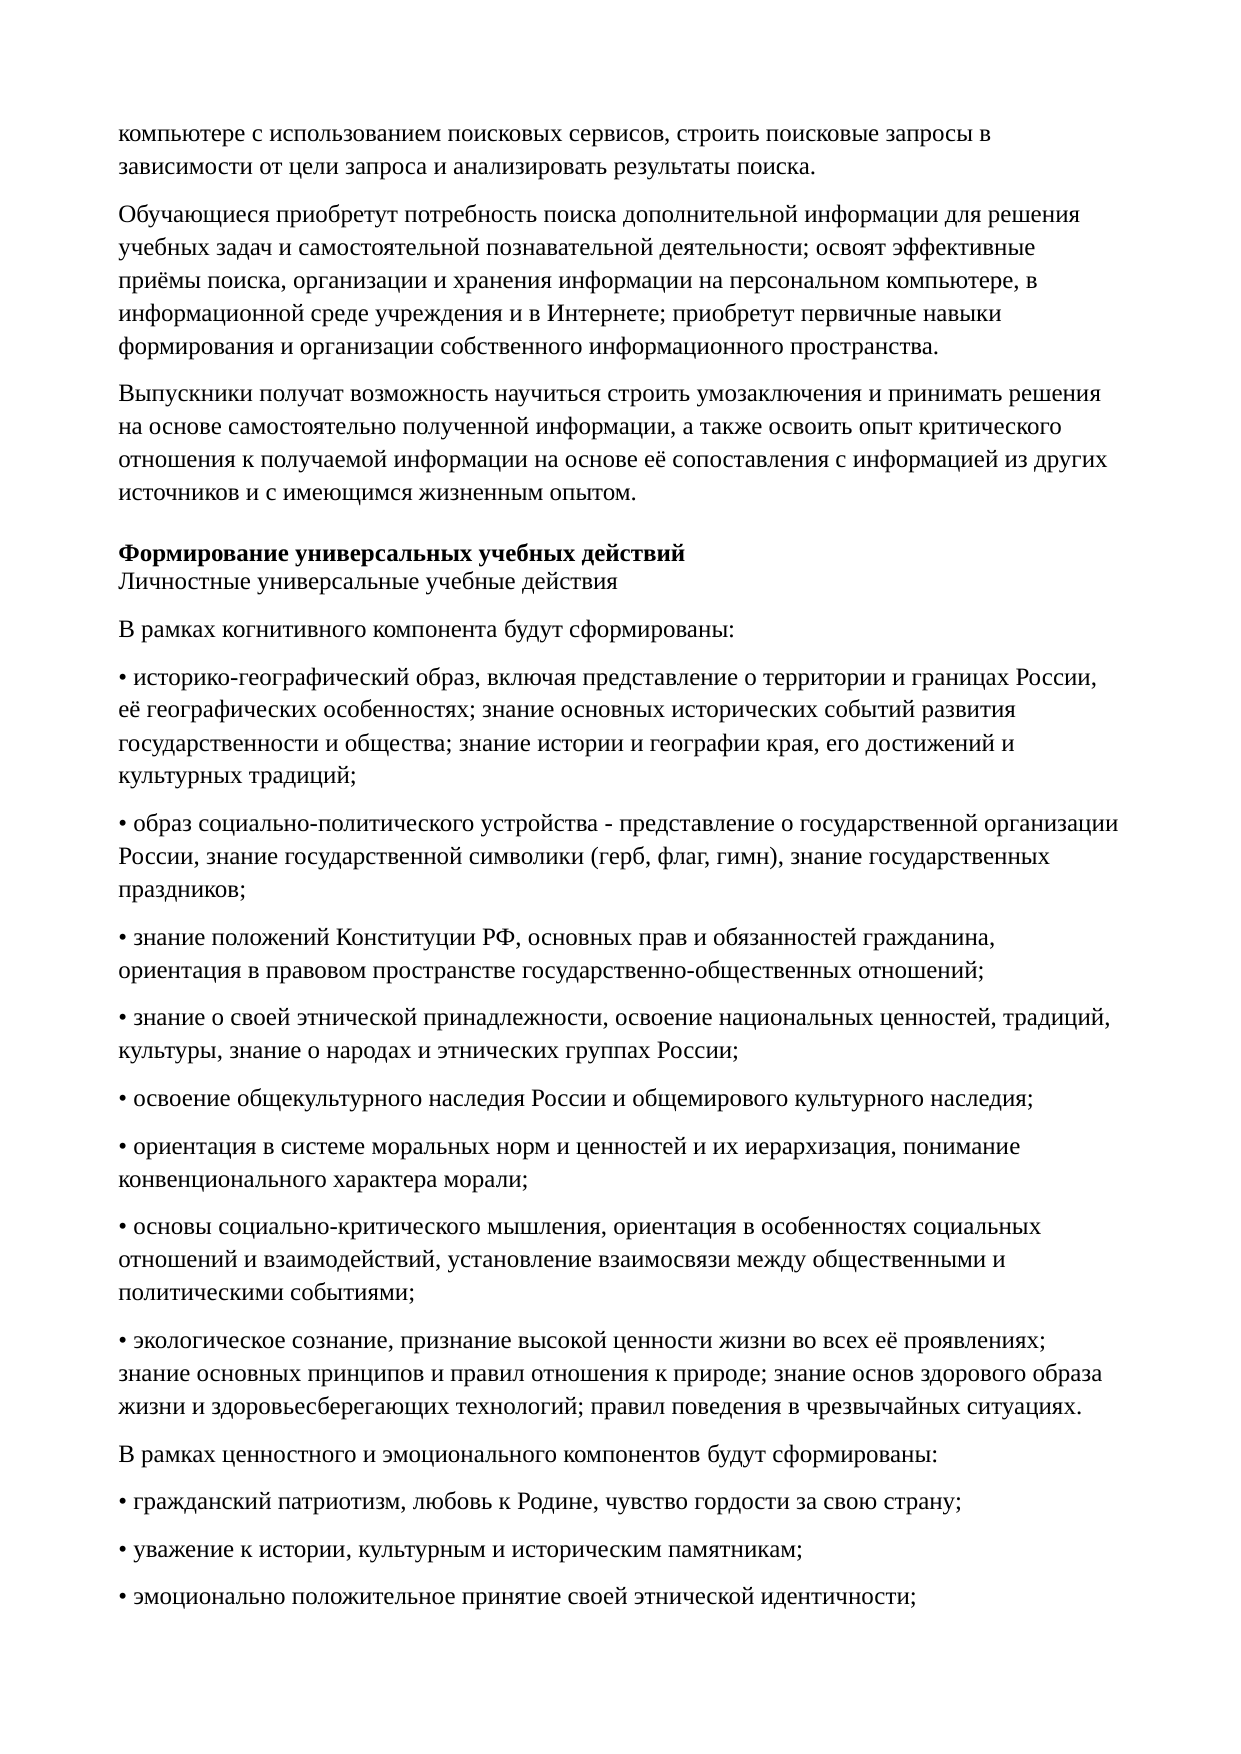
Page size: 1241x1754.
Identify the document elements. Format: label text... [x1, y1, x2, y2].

text • знание о своей этнической принадлежности, освоение национальных ценностей, традиций, культуры, знание о народах и этнических группах России; [118, 1002, 1122, 1064]
text В рамках когнитивного компонента будут сформированы: [118, 614, 1122, 643]
text компьютере с использованием поисковых сервисов, строить поисковые запросы в зависимости от цели запроса и анализировать результаты поиска. [118, 118, 1122, 180]
text • уважение к истории, культурным и историческим памятникам; [118, 1534, 1122, 1563]
text • знание положений Конституции РФ, основных прав и обязанностей гражданина, ориентация в правовом пространстве государственно-общественных отношений; [118, 922, 1122, 984]
text • экологическое сознание, признание высокой ценности жизни во всех её проявлениях; знание основных принципов и правил отношения к природе; знание основ здорового образа жизни и здоровьесберегающих технологий; правил поведения в чрезвычайных ситуациях. [118, 1325, 1122, 1420]
text Выпускники получат возможность научиться строить умозаключения и принимать решения на основе самостоятельно полученной информации, а также освоить опыт критического отношения к получаемой информации на основе её сопоставления с информацией из других источников и с имеющимся жизненным опытом. [118, 378, 1122, 506]
text • гражданский патриотизм, любовь к Родине, чувство гордости за свою страну; [118, 1486, 1122, 1515]
text • ориентация в системе моральных норм и ценностей и их иерархизация, понимание конвенционального характера морали; [118, 1131, 1122, 1192]
text • эмоционально положительное принятие своей этнической идентичности; [118, 1581, 1122, 1610]
text • образ социально-политического устройства - представление о государственной организации России, знание государственной символики (герб, флаг, гимн), знание государственных праздников; [118, 808, 1122, 903]
text В рамках ценностного и эмоционального компонентов будут сформированы: [118, 1439, 1122, 1467]
text • историко-географический образ, включая представление о территории и границах России, её географических особенностях; знание основных исторических событий развития государственности и общества; знание истории и географии края, его достижений и культурных традиций; [118, 662, 1122, 789]
text Обучающиеся приобретут потребность поиска дополнительной информации для решения учебных задач и самостоятельной познавательной деятельности; освоят эффективные приёмы поиска, организации и хранения информации на персональном компьютере, в информационной среде учреждения и в Интернете; приобретут первичные навыки формирования и организации собственного информационного пространства. [118, 199, 1122, 359]
subtitle Формирование универсальных учебных действий [118, 538, 1122, 566]
text • освоение общекультурного наследия России и общемирового культурного наследия; [118, 1083, 1122, 1112]
text Личностные универсальные учебные действия [118, 566, 1122, 595]
text • основы социально-критического мышления, ориентация в особенностях социальных отношений и взаимодействий, установление взаимосвязи между общественными и политическими событиями; [118, 1211, 1122, 1306]
